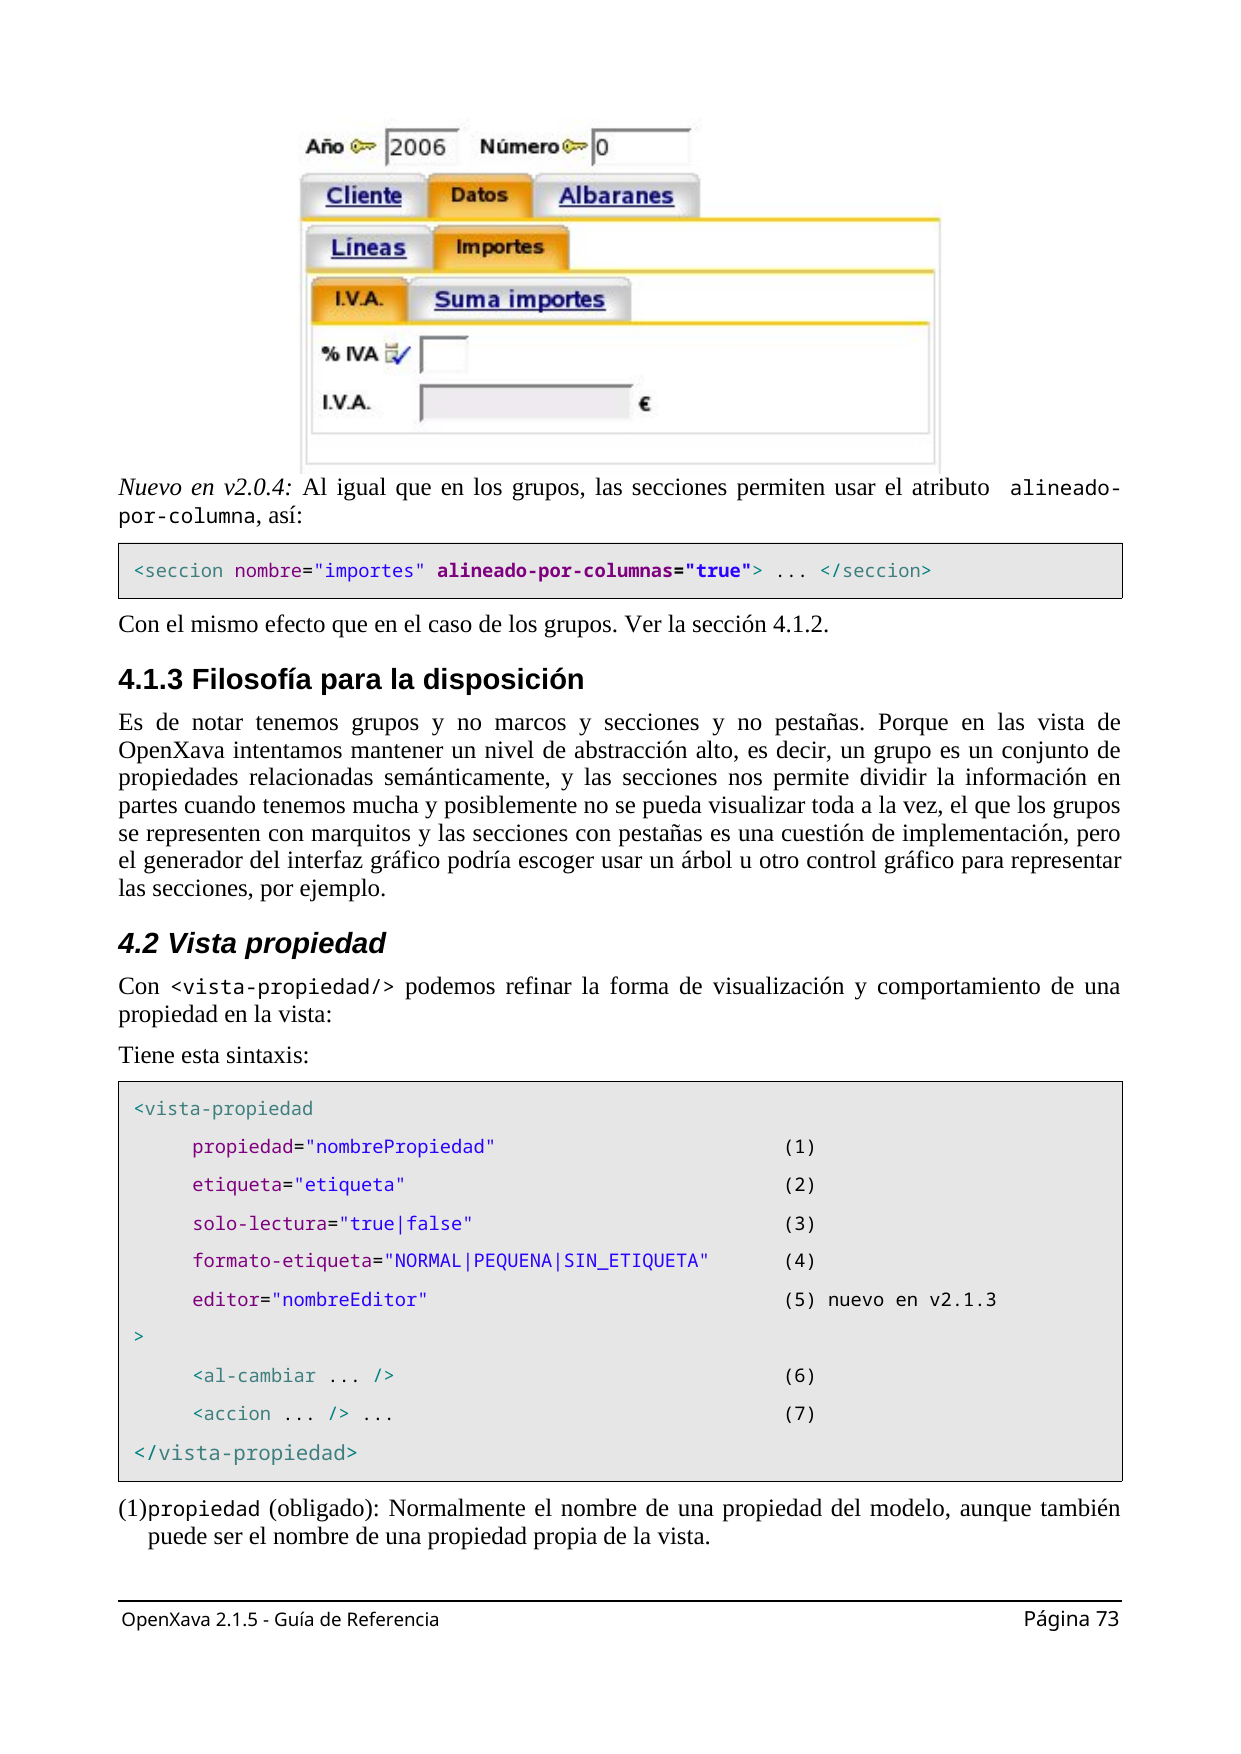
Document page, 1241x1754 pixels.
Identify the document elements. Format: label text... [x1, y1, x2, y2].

subtitle Filosofía para la disposición [118, 663, 1122, 696]
picture [297, 118, 943, 474]
text <seccion nombre="importes" alineado-por-columnas="true"> ... </seccion> [119, 544, 1122, 598]
text Nuevo en v2.0.4: Al igual que en los grupos, las secciones permiten usar el atributo alineado-por-columna, así: [118, 474, 1122, 530]
text </vista-propiedad> [119, 1423, 1122, 1481]
text propiedad="nombrePropiedad" (1) [119, 1119, 1122, 1157]
text Con el mismo efecto que en el caso de los grupos. Ver la sección 4.1.2. [118, 610, 1122, 638]
text <accion ... /> ... (7) [119, 1385, 1122, 1423]
text <vista-propiedad [119, 1082, 1122, 1119]
text Tiene esta sintaxis: [118, 1041, 1122, 1068]
list propiedad (obligado): Normalmente el nombre de una propiedad del modelo, aunque también puede ser el nombre de una propiedad propia de la vista. [118, 1494, 1122, 1549]
text solo-lectura="true|false" (3) [119, 1195, 1122, 1233]
text formato-etiqueta="NORMAL|PEQUENA|SIN_ETIQUETA" (4) [119, 1233, 1122, 1271]
text <al-cambiar ... /> (6) [119, 1347, 1122, 1385]
text editor="nombreEditor" (5) nuevo en v2.1.3 [119, 1271, 1122, 1309]
text Con <vista-propiedad/> podemos refinar la forma de visualización y comportamiento de una propiedad en la vista: [118, 972, 1122, 1028]
text Es de notar tenemos grupos y no marcos y secciones y no pestañas. Porque en las vista de OpenXava intentamos mantener un nivel de abstracción alto, es decir, un grupo es un conjunto de propiedades relacionadas semánticamente, y las secciones nos permite dividir la información en partes cuando tenemos mucha y posiblemente no se pueda visualizar toda a la vez, el que los grupos se representen con marquitos y las secciones con pestañas es una cuestión de implementación, pero el generador del interfaz gráfico podría escoger usar un árbol u otro control gráfico para representar las secciones, por ejemplo. [118, 708, 1122, 902]
text > [119, 1309, 1122, 1347]
text etiqueta="etiqueta" (2) [119, 1157, 1122, 1195]
subtitle Vista propiedad [118, 927, 1122, 960]
